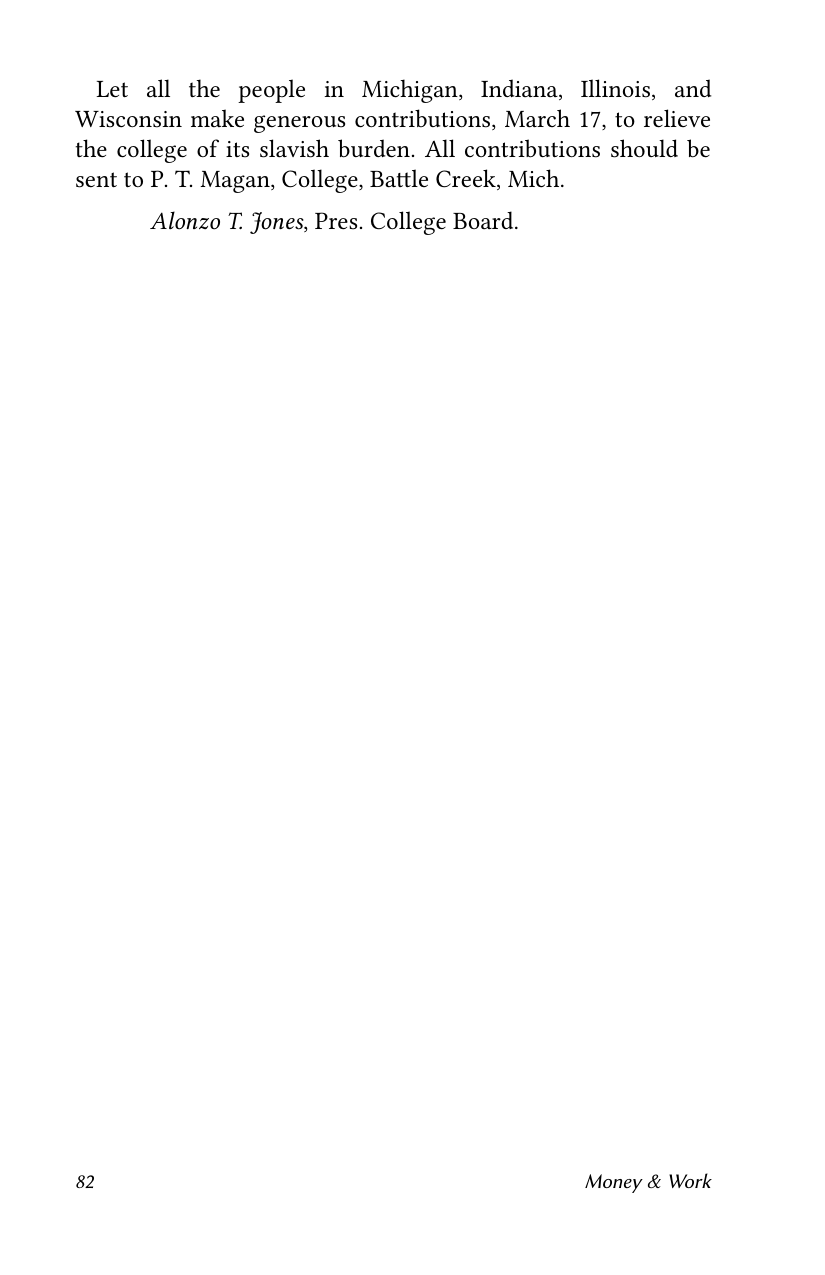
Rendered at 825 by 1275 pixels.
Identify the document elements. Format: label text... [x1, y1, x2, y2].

text Alonzo T. Jones, Pres. College Board. [75, 207, 712, 235]
text Let all the people in Michigan, Indiana, Illinois, and Wisconsin make generous contributions, March 17, to relieve the college of its slavish burden. All contributions should be sent to P. T. Magan, College, Battle Creek, Mich. [75, 75, 712, 193]
